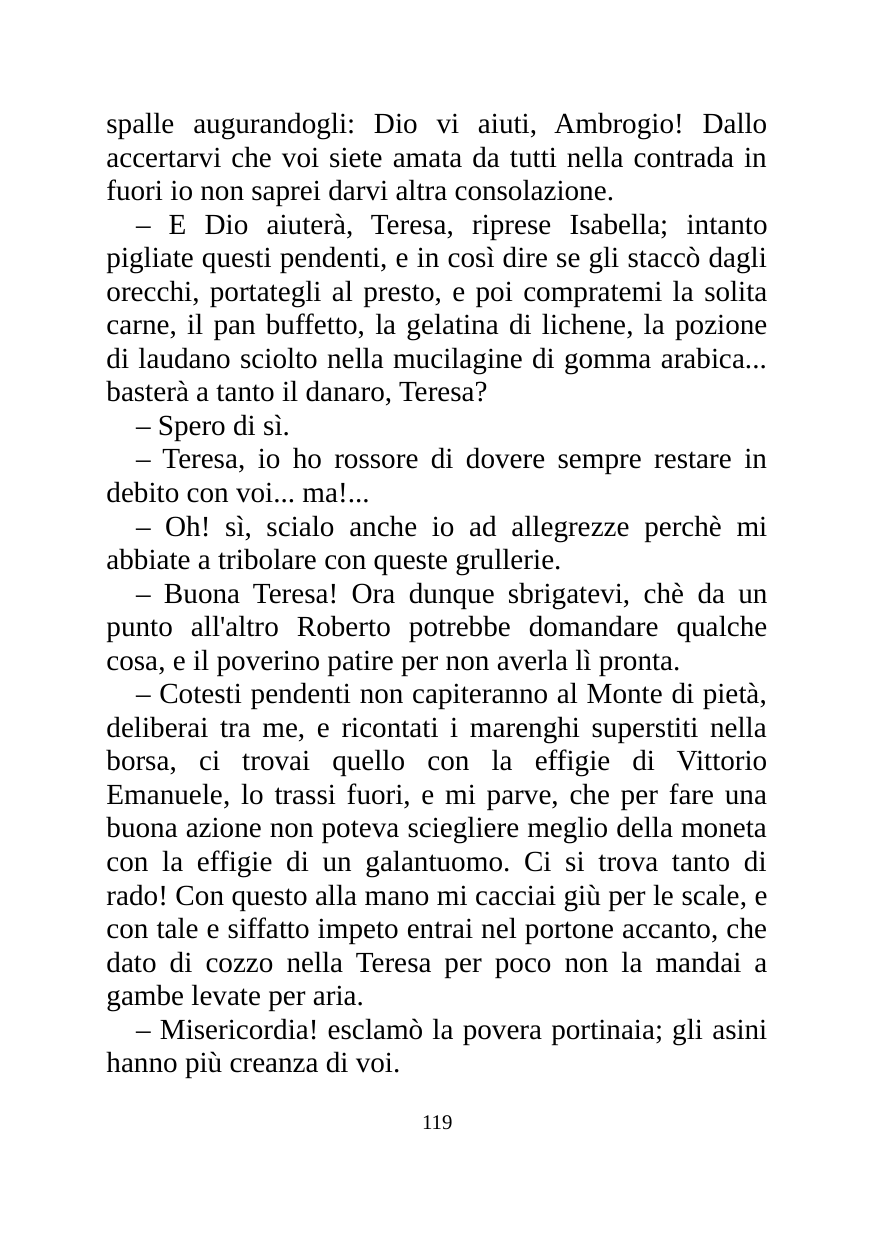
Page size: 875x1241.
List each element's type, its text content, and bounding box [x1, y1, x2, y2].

text – Oh! sì, scialo anche io ad allegrezze perchè mi abbiate a tribolare con queste grullerie. [106, 509, 768, 576]
text – Misericordia! esclamò la povera portinaia; gli asini hanno più creanza di voi. [106, 1012, 768, 1079]
text spalle augurandogli: Dio vi aiuti, Ambrogio! Dallo accertarvi che voi siete amata da tutti nella contrada in fuori io non saprei darvi altra consolazione. [106, 106, 768, 207]
text – Teresa, io ho rossore di dovere sempre restare in debito con voi... ma!... [106, 442, 768, 509]
text – Buona Teresa! Ora dunque sbrigatevi, chè da un punto all'altro Roberto potrebbe domandare qualche cosa, e il poverino patire per non averla lì pronta. [106, 576, 768, 676]
text – E Dio aiuterà, Teresa, riprese Isabella; intanto pigliate questi pendenti, e in così dire se gli staccò dagli orecchi, portategli al presto, e poi compratemi la solita carne, il pan buffetto, la gelatina di lichene, la pozione di laudano sciolto nella mucilagine di gomma arabica... basterà a tanto il danaro, Teresa? [106, 207, 768, 408]
text – Spero di sì. [106, 408, 768, 442]
text – Cotesti pendenti non capiteranno al Monte di pietà, deliberai tra me, e ricontati i marenghi superstiti nella borsa, ci trovai quello con la effigie di Vittorio Emanuele, lo trassi fuori, e mi parve, che per fare una buona azione non poteva sciegliere meglio della moneta con la effigie di un galantuomo. Ci si trova tanto di rado! Con questo alla mano mi cacciai giù per le scale, e con tale e siffatto impeto entrai nel portone accanto, che dato di cozzo nella Teresa per poco non la mandai a gambe levate per aria. [106, 676, 768, 1012]
